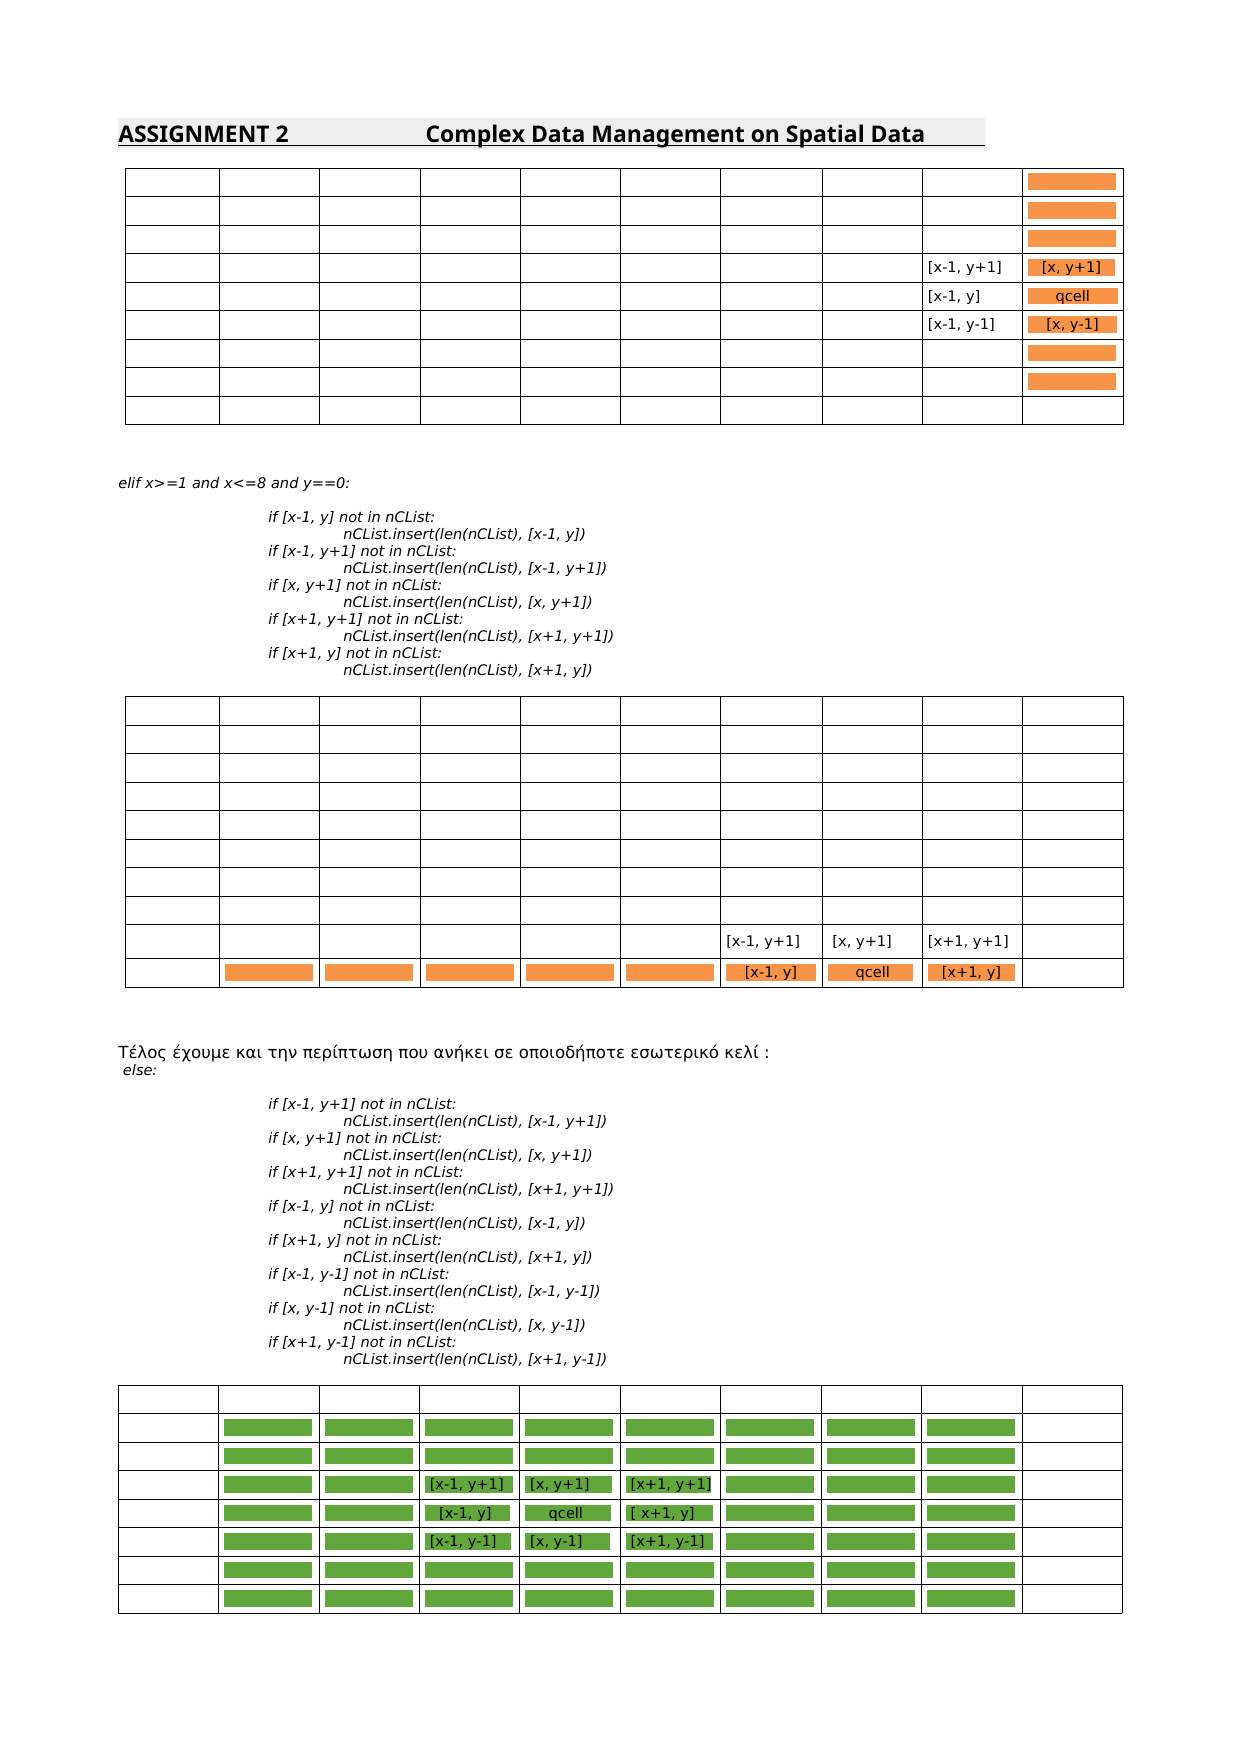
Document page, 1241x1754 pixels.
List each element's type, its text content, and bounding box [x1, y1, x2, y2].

text nCList.insert(len(nCList), [x+1, y]) [118, 1249, 1122, 1266]
table_cell [1023, 169, 1123, 196]
table_cell [421, 754, 520, 782]
table_cell [x+1, y+1] [621, 1471, 720, 1499]
table_header [922, 1386, 1022, 1413]
table_cell [220, 283, 319, 310]
table_header [1023, 1386, 1122, 1413]
table_cell [220, 959, 319, 987]
table_cell [220, 340, 319, 367]
table_header [721, 1386, 821, 1413]
table_cell [119, 1471, 218, 1499]
table_cell [220, 925, 319, 958]
table_cell [521, 840, 620, 867]
table_cell [421, 340, 520, 367]
table_cell [721, 1557, 821, 1584]
table_cell [320, 340, 420, 367]
table_cell [823, 783, 922, 810]
table_cell [126, 726, 219, 753]
table_cell [220, 811, 319, 839]
table_cell [621, 368, 720, 396]
table_cell [126, 368, 219, 396]
table_cell [721, 169, 822, 196]
table_cell [320, 726, 420, 753]
table_header [721, 697, 822, 724]
table_cell [126, 783, 219, 810]
table_cell [126, 340, 219, 367]
text if [x+1, y-1] not in nCList: [118, 1333, 1122, 1351]
table_cell [219, 1557, 319, 1584]
table_cell [x-1, y-1] [420, 1528, 519, 1556]
table_cell [521, 783, 620, 810]
text if [x, y+1] not in nCList: [118, 1130, 1122, 1147]
table_cell [126, 840, 219, 867]
table_cell [823, 840, 922, 867]
table_cell [621, 311, 720, 339]
table_cell [823, 283, 922, 310]
table_cell [923, 397, 1022, 424]
text Τέλος έχουμε και την περίπτωση που ανήκει σε οποιοδήποτε εσωτερικό κελί : [118, 1042, 1122, 1062]
table_cell [320, 1585, 419, 1613]
table_cell [220, 897, 319, 924]
table_cell [421, 254, 520, 282]
table_cell [1023, 811, 1123, 839]
table_cell [320, 1528, 419, 1556]
table_cell [823, 311, 922, 339]
table_header [126, 697, 219, 724]
table_cell [822, 1500, 921, 1527]
text nCList.insert(len(nCList), [x+1, y+1]) [118, 1181, 1122, 1198]
table_cell [923, 197, 1022, 224]
table_cell [126, 397, 219, 424]
table_cell [x, y+1] [1023, 254, 1123, 282]
table_cell [521, 811, 620, 839]
table_cell [421, 959, 520, 987]
table_cell [320, 811, 420, 839]
table_cell [823, 197, 922, 224]
table_header [220, 697, 319, 724]
table_cell [823, 368, 922, 396]
table_cell [721, 397, 822, 424]
table_cell [823, 340, 922, 367]
table_cell [521, 283, 620, 310]
table_cell [220, 254, 319, 282]
table_cell [1023, 226, 1123, 253]
text nCList.insert(len(nCList), [x, y+1]) [118, 594, 1122, 611]
table_cell [721, 368, 822, 396]
table_cell [520, 1557, 620, 1584]
table_cell [1023, 340, 1123, 367]
table_cell [x-1, y+1] [420, 1471, 519, 1499]
table_cell [721, 226, 822, 253]
table_cell [621, 726, 720, 753]
table_cell [923, 340, 1022, 367]
table_cell [621, 897, 720, 924]
text if [x+1, y+1] not in nCList: [118, 1164, 1122, 1181]
text nCList.insert(len(nCList), [x-1, y+1]) [118, 1113, 1122, 1130]
table_cell [521, 925, 620, 958]
table_cell [126, 868, 219, 896]
table_cell [220, 397, 319, 424]
table_cell [219, 1500, 319, 1527]
table_cell [621, 340, 720, 367]
table_cell [823, 254, 922, 282]
table_cell [621, 754, 720, 782]
table_cell [721, 254, 822, 282]
table_cell [126, 283, 219, 310]
table_header [320, 1386, 419, 1413]
table_cell [220, 169, 319, 196]
text if [x+1, y] not in nCList: [118, 1232, 1122, 1249]
table_cell [x-1, y-1] [923, 311, 1022, 339]
table_cell [521, 254, 620, 282]
text nCList.insert(len(nCList), [x, y-1]) [118, 1317, 1122, 1333]
table_cell [721, 340, 822, 367]
table_header [420, 1386, 519, 1413]
text if [x, y+1] not in nCList: [118, 577, 1122, 594]
table_cell [320, 368, 420, 396]
table_cell [621, 397, 720, 424]
table_cell [320, 254, 420, 282]
table_header [1023, 697, 1123, 724]
table_cell [320, 783, 420, 810]
table_cell [119, 1528, 218, 1556]
table_cell [521, 311, 620, 339]
table_cell [621, 959, 720, 987]
table_cell [922, 1500, 1022, 1527]
table_cell [621, 197, 720, 224]
table_cell [ x+1, y] [621, 1500, 720, 1527]
table_cell [823, 169, 922, 196]
table_cell [320, 754, 420, 782]
table_cell qcell [823, 959, 922, 987]
table_cell [220, 726, 319, 753]
table_cell [421, 868, 520, 896]
table_cell [320, 311, 420, 339]
table_cell [923, 868, 1022, 896]
table_cell [1023, 1443, 1122, 1470]
text nCList.insert(len(nCList), [x-1, y]) [118, 1215, 1122, 1232]
table_cell [521, 197, 620, 224]
table_cell [721, 754, 822, 782]
table_cell [1023, 783, 1123, 810]
table_cell [220, 868, 319, 896]
table_cell [721, 1500, 821, 1527]
table_cell [420, 1414, 519, 1442]
table_cell [721, 783, 822, 810]
table_cell [320, 840, 420, 867]
table_cell [x, y-1] [1023, 311, 1123, 339]
table_cell [521, 397, 620, 424]
table_header [823, 697, 922, 724]
table_cell [923, 726, 1022, 753]
table_cell [922, 1414, 1022, 1442]
table_cell [126, 226, 219, 253]
table_cell [119, 1443, 218, 1470]
table_cell [320, 397, 420, 424]
text if [x-1, y] not in nCList: [118, 509, 1122, 526]
table_cell [822, 1443, 921, 1470]
table_cell [923, 840, 1022, 867]
table_cell [220, 754, 319, 782]
text if [x+1, y] not in nCList: [118, 645, 1122, 662]
table_cell [922, 1528, 1022, 1556]
table_cell [521, 340, 620, 367]
text if [x-1, y+1] not in nCList: [118, 1096, 1122, 1113]
table_cell [320, 1471, 419, 1499]
table_cell [119, 1500, 218, 1527]
table_cell [x-1, y] [721, 959, 822, 987]
table_cell [922, 1557, 1022, 1584]
table_cell [421, 226, 520, 253]
table_cell [421, 897, 520, 924]
table_cell [823, 897, 922, 924]
text if [x-1, y] not in nCList: [118, 1198, 1122, 1215]
table_cell [621, 868, 720, 896]
table_cell [421, 783, 520, 810]
table_cell [220, 783, 319, 810]
table_cell [320, 868, 420, 896]
table_cell [220, 226, 319, 253]
table_header [520, 1386, 620, 1413]
table_cell [421, 840, 520, 867]
table_cell [721, 283, 822, 310]
table_cell [621, 1557, 720, 1584]
table_cell [220, 311, 319, 339]
table_cell [621, 840, 720, 867]
table_cell [x, y+1] [520, 1471, 620, 1499]
table_cell [x-1, y] [420, 1500, 519, 1527]
table_cell [220, 197, 319, 224]
table_cell [320, 959, 420, 987]
table_header [119, 1386, 218, 1413]
table_cell [320, 283, 420, 310]
table_cell [721, 1443, 821, 1470]
table_header [822, 1386, 921, 1413]
table_cell [x, y+1] [823, 925, 922, 958]
table_cell [822, 1528, 921, 1556]
table_cell [621, 1585, 720, 1613]
table_cell [822, 1471, 921, 1499]
table_cell [823, 226, 922, 253]
table_cell [1023, 754, 1123, 782]
text if [x-1, y-1] not in nCList: [118, 1266, 1122, 1283]
table_cell [721, 1471, 821, 1499]
table_cell [421, 197, 520, 224]
table_cell [521, 368, 620, 396]
table_cell [119, 1414, 218, 1442]
table_cell [721, 840, 822, 867]
table_cell [721, 726, 822, 753]
table_cell [421, 811, 520, 839]
table_cell [1023, 726, 1123, 753]
table_cell [126, 311, 219, 339]
table_cell [521, 959, 620, 987]
table_cell [823, 754, 922, 782]
table_cell [421, 283, 520, 310]
table_cell [521, 868, 620, 896]
table_cell [320, 1557, 419, 1584]
table_cell [421, 311, 520, 339]
table_cell [219, 1528, 319, 1556]
table_cell qcell [520, 1500, 620, 1527]
text nCList.insert(len(nCList), [x-1, y+1]) [118, 560, 1122, 577]
table_cell [x-1, y+1] [923, 254, 1022, 282]
table_cell [x-1, y+1] [721, 925, 822, 958]
table_header [923, 697, 1022, 724]
table_cell [1023, 1414, 1122, 1442]
table_cell [721, 811, 822, 839]
table_cell [822, 1557, 921, 1584]
table_cell [923, 368, 1022, 396]
table_cell [621, 811, 720, 839]
table_cell [126, 169, 219, 196]
table_cell [922, 1471, 1022, 1499]
table_cell [923, 226, 1022, 253]
table_cell [421, 169, 520, 196]
table_cell [823, 397, 922, 424]
table_cell [621, 783, 720, 810]
table_cell [219, 1414, 319, 1442]
table_cell [1023, 1557, 1122, 1584]
table_cell [219, 1585, 319, 1613]
table_cell [1023, 925, 1123, 958]
table_cell [421, 397, 520, 424]
table_cell [126, 811, 219, 839]
table_cell [420, 1443, 519, 1470]
table_cell [320, 226, 420, 253]
table_cell [521, 226, 620, 253]
table_cell [320, 897, 420, 924]
table_cell [421, 368, 520, 396]
table_cell [923, 897, 1022, 924]
text elif x>=1 and x<=8 and y==0: [118, 475, 1122, 492]
table_cell [x-1, y] [923, 283, 1022, 310]
table_cell [x, y-1] [520, 1528, 620, 1556]
table_cell [521, 726, 620, 753]
table_cell [1023, 959, 1123, 987]
table_cell [520, 1585, 620, 1613]
table_cell [823, 726, 922, 753]
table_cell [320, 1500, 419, 1527]
table_cell [721, 897, 822, 924]
table_cell [126, 254, 219, 282]
table_cell [621, 925, 720, 958]
table_cell [922, 1585, 1022, 1613]
table_cell [126, 197, 219, 224]
text else: [118, 1062, 1122, 1079]
table_cell [721, 197, 822, 224]
table_cell [126, 754, 219, 782]
table_cell [1023, 397, 1123, 424]
table_cell [521, 897, 620, 924]
table_cell [923, 169, 1022, 196]
text if [x+1, y+1] not in nCList: [118, 611, 1122, 628]
text nCList.insert(len(nCList), [x+1, y+1]) [118, 628, 1122, 645]
table_cell [320, 197, 420, 224]
table_cell [320, 169, 420, 196]
text nCList.insert(len(nCList), [x, y+1]) [118, 1147, 1122, 1164]
table_header [621, 697, 720, 724]
table_cell [721, 1528, 821, 1556]
table_cell [1023, 197, 1123, 224]
table_cell [119, 1557, 218, 1584]
table_cell [1023, 1585, 1122, 1613]
table_header [421, 697, 520, 724]
table_cell [1023, 1471, 1122, 1499]
table_cell [621, 169, 720, 196]
table_cell [x+1, y] [923, 959, 1022, 987]
table_cell [1023, 1500, 1122, 1527]
table_cell [421, 726, 520, 753]
table_cell [621, 283, 720, 310]
table_cell [220, 368, 319, 396]
table_cell [119, 1585, 218, 1613]
table_cell [1023, 1528, 1122, 1556]
table_cell [x+1, y-1] [621, 1528, 720, 1556]
table_cell [420, 1585, 519, 1613]
table_cell [320, 1414, 419, 1442]
table_cell [621, 1414, 720, 1442]
table_cell [126, 897, 219, 924]
table_cell [1023, 840, 1123, 867]
text nCList.insert(len(nCList), [x+1, y-1]) [118, 1351, 1122, 1367]
text if [x-1, y+1] not in nCList: [118, 543, 1122, 560]
table_cell [823, 868, 922, 896]
table_header [219, 1386, 319, 1413]
table_cell [219, 1443, 319, 1470]
table_cell [721, 868, 822, 896]
table_cell [822, 1585, 921, 1613]
table_cell [126, 959, 219, 987]
table_cell [621, 254, 720, 282]
table_cell [1023, 868, 1123, 896]
table_cell [220, 840, 319, 867]
table_cell [320, 925, 420, 958]
table_header [521, 697, 620, 724]
table_cell [923, 783, 1022, 810]
table_cell [521, 754, 620, 782]
table_cell [421, 925, 520, 958]
table_cell [1023, 368, 1123, 396]
table_cell [520, 1443, 620, 1470]
table_cell [721, 311, 822, 339]
table_cell [621, 226, 720, 253]
table_cell [621, 1443, 720, 1470]
table_cell [923, 754, 1022, 782]
table_cell [721, 1585, 821, 1613]
table_cell [x+1, y+1] [923, 925, 1022, 958]
table_cell [520, 1414, 620, 1442]
table_cell [219, 1471, 319, 1499]
table_cell [823, 811, 922, 839]
table_cell [923, 811, 1022, 839]
table_cell [721, 1414, 821, 1442]
text nCList.insert(len(nCList), [x-1, y-1]) [118, 1283, 1122, 1299]
table_cell [1023, 897, 1123, 924]
table_cell [521, 169, 620, 196]
text nCList.insert(len(nCList), [x-1, y]) [118, 526, 1122, 543]
text if [x, y-1] not in nCList: [118, 1299, 1122, 1317]
table_cell [320, 1443, 419, 1470]
text nCList.insert(len(nCList), [x+1, y]) [118, 662, 1122, 679]
table_header [621, 1386, 720, 1413]
table_cell [126, 925, 219, 958]
table_cell [822, 1414, 921, 1442]
table_cell [420, 1557, 519, 1584]
table_header [320, 697, 420, 724]
table_cell qcell [1023, 283, 1123, 310]
table_cell [922, 1443, 1022, 1470]
